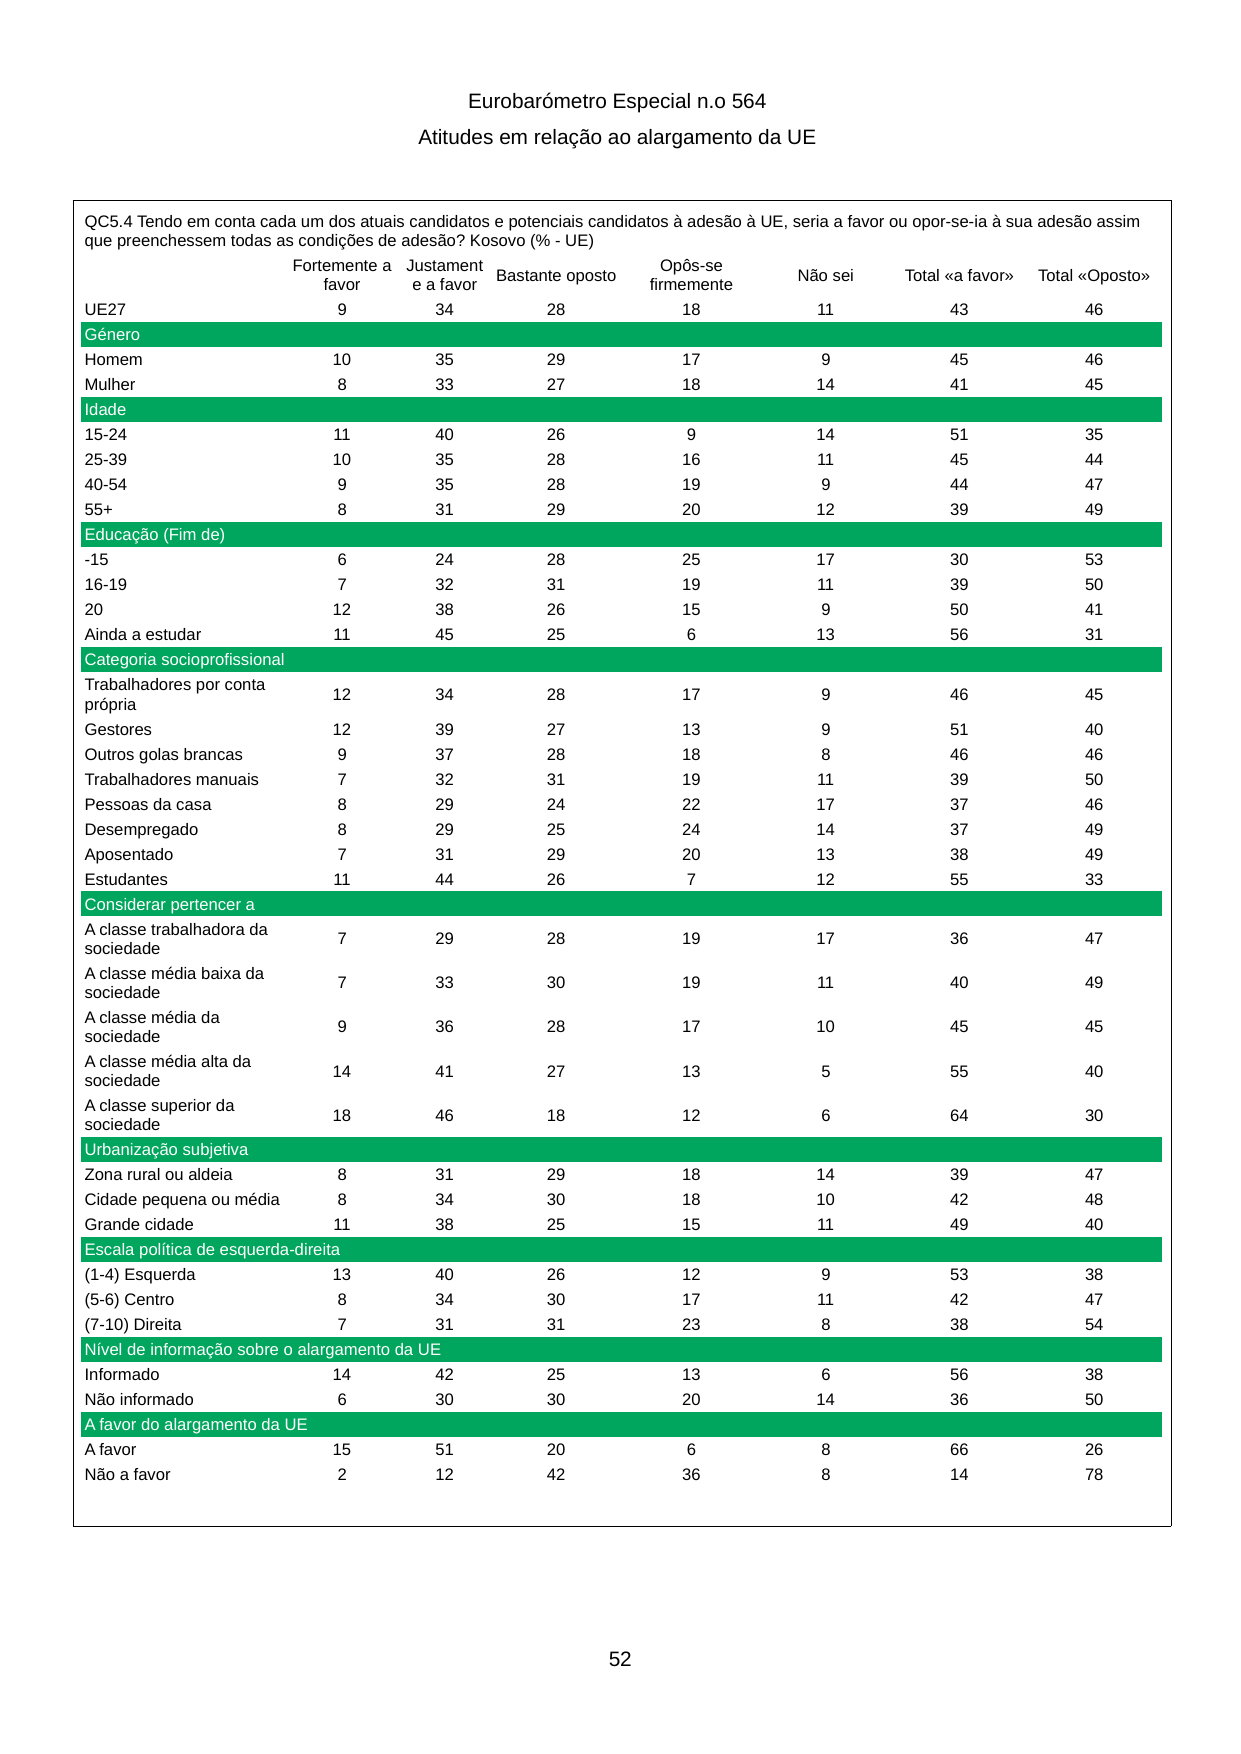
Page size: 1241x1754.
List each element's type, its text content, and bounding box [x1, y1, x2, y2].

table_cell 39 [892, 572, 1026, 597]
table_cell 23 [624, 1312, 759, 1337]
table_cell 30 [892, 547, 1026, 572]
table_cell Estudantes [81, 866, 283, 891]
table_cell 49 [892, 1212, 1026, 1237]
table_cell 28 [488, 672, 623, 716]
table_cell 8 [283, 816, 401, 841]
table_cell Trabalhadores por conta própria [81, 672, 283, 716]
table_cell 33 [401, 372, 488, 397]
table_cell 35 [1026, 422, 1162, 447]
table_cell 27 [488, 716, 623, 741]
table_cell 28 [488, 1005, 623, 1049]
table_cell 17 [759, 791, 892, 816]
table_cell 13 [283, 1262, 401, 1287]
table_cell 12 [624, 1262, 759, 1287]
table_cell 14 [759, 1387, 892, 1412]
table_cell 42 [401, 1362, 488, 1387]
table_cell 34 [401, 1187, 488, 1212]
table_cell 14 [283, 1049, 401, 1093]
table_cell 13 [759, 841, 892, 866]
table_cell Não informado [81, 1387, 283, 1412]
table_cell 26 [488, 866, 623, 891]
table_cell 24 [624, 816, 759, 841]
table_cell Informado [81, 1362, 283, 1387]
table_cell Idade [81, 397, 1162, 422]
table_cell 8 [759, 1312, 892, 1337]
table_cell 13 [624, 1362, 759, 1387]
table_cell 41 [892, 372, 1026, 397]
table_cell 38 [401, 597, 488, 622]
table_cell 36 [892, 916, 1026, 961]
table_cell 14 [759, 372, 892, 397]
table_cell 17 [759, 547, 892, 572]
table_cell 10 [283, 347, 401, 372]
table_cell 12 [624, 1093, 759, 1137]
table_cell 11 [759, 961, 892, 1005]
table_cell 33 [401, 961, 488, 1005]
table_cell 9 [283, 472, 401, 497]
table_cell 47 [1026, 1287, 1162, 1312]
table_cell Justamente a favor [401, 253, 488, 297]
table_cell [81, 253, 283, 297]
table_cell 39 [892, 766, 1026, 791]
table_cell 14 [759, 422, 892, 447]
table_cell 47 [1026, 1162, 1162, 1187]
table_cell 18 [624, 372, 759, 397]
table_cell 41 [401, 1049, 488, 1093]
table_cell 8 [759, 1437, 892, 1462]
table_cell Outros golas brancas [81, 741, 283, 766]
table_cell 25 [488, 1362, 623, 1387]
table_cell Urbanização subjetiva [81, 1137, 1162, 1162]
table_cell 45 [401, 622, 488, 647]
table_cell 42 [892, 1287, 1026, 1312]
table_cell A classe média da sociedade [81, 1005, 283, 1049]
table_cell 49 [1026, 816, 1162, 841]
table_cell 56 [892, 1362, 1026, 1387]
table_cell 37 [892, 816, 1026, 841]
table_cell 51 [401, 1437, 488, 1462]
table_cell 27 [488, 372, 623, 397]
table_cell 40 [892, 961, 1026, 1005]
table_cell (1-4) Esquerda [81, 1262, 283, 1287]
table_cell 34 [401, 297, 488, 322]
table_cell 34 [401, 1287, 488, 1312]
table_cell 26 [1026, 1437, 1162, 1462]
table_cell 12 [283, 716, 401, 741]
table_cell 31 [488, 1312, 623, 1337]
table_cell 9 [759, 597, 892, 622]
table_cell 66 [892, 1437, 1026, 1462]
table_cell Ainda a estudar [81, 622, 283, 647]
table_cell 28 [488, 916, 623, 961]
table_cell 45 [892, 347, 1026, 372]
table_cell 45 [1026, 372, 1162, 397]
table_cell Total «a favor» [892, 253, 1026, 297]
table_cell 64 [892, 1093, 1026, 1137]
table_cell Trabalhadores manuais [81, 766, 283, 791]
table_cell 19 [624, 961, 759, 1005]
table_cell 33 [1026, 866, 1162, 891]
table_cell 8 [283, 1287, 401, 1312]
table_cell 7 [283, 841, 401, 866]
table_cell 51 [892, 422, 1026, 447]
table_cell 11 [759, 1287, 892, 1312]
table_cell 29 [488, 1162, 623, 1187]
table_cell 51 [892, 716, 1026, 741]
table_cell Nível de informação sobre o alargamento da UE [81, 1337, 1162, 1362]
table_cell Homem [81, 347, 283, 372]
table_cell 18 [624, 1162, 759, 1187]
table_cell 24 [401, 547, 488, 572]
table_cell 14 [283, 1362, 401, 1387]
table_cell 25-39 [81, 447, 283, 472]
table_cell 31 [488, 572, 623, 597]
table_cell Não a favor [81, 1462, 283, 1487]
table_cell 11 [283, 866, 401, 891]
table_cell -15 [81, 547, 283, 572]
table_cell 6 [283, 547, 401, 572]
table_cell Grande cidade [81, 1212, 283, 1237]
table_cell 15-24 [81, 422, 283, 447]
table_cell 19 [624, 472, 759, 497]
table_cell 44 [1026, 447, 1162, 472]
table_cell 38 [1026, 1362, 1162, 1387]
table_cell 32 [401, 766, 488, 791]
table_cell 50 [892, 597, 1026, 622]
table_cell A favor do alargamento da UE [81, 1412, 1162, 1437]
table_cell 36 [624, 1462, 759, 1487]
table_cell Aposentado [81, 841, 283, 866]
table_cell 24 [488, 791, 623, 816]
table_cell 55 [892, 866, 1026, 891]
table_cell Fortemente a favor [283, 253, 401, 297]
table_cell 26 [488, 1262, 623, 1287]
table_header QC5.4 Tendo em conta cada um dos atuais candidatos e potenciais candidatos à adesão à UE, seria a favor ou opor-se-ia à sua adesão assim que preenchessem todas as condições de adesão? Kosovo (% - UE) [81, 209, 1162, 253]
table_cell 14 [759, 1162, 892, 1187]
table_cell Não sei [759, 253, 892, 297]
table_cell 46 [892, 741, 1026, 766]
table_cell 17 [624, 1005, 759, 1049]
table_cell 8 [759, 741, 892, 766]
table_cell A classe média alta da sociedade [81, 1049, 283, 1093]
table_cell Educação (Fim de) [81, 522, 1162, 547]
table_cell 36 [892, 1387, 1026, 1412]
table_cell 18 [624, 1187, 759, 1212]
table_cell 15 [624, 1212, 759, 1237]
table_cell 49 [1026, 497, 1162, 522]
table_cell 7 [283, 766, 401, 791]
table_cell 42 [488, 1462, 623, 1487]
table_cell 56 [892, 622, 1026, 647]
table_cell 29 [488, 497, 623, 522]
table_cell 8 [283, 1187, 401, 1212]
table_cell 10 [759, 1005, 892, 1049]
table_cell 12 [759, 866, 892, 891]
table_cell 28 [488, 741, 623, 766]
table_cell 46 [1026, 297, 1162, 322]
table_cell 11 [759, 1212, 892, 1237]
table_cell A classe média baixa da sociedade [81, 961, 283, 1005]
table_cell 35 [401, 472, 488, 497]
table_cell 8 [759, 1462, 892, 1487]
table_cell 9 [624, 422, 759, 447]
table_cell 17 [624, 347, 759, 372]
table_cell 40 [1026, 1212, 1162, 1237]
table_cell 31 [401, 497, 488, 522]
table_cell 46 [892, 672, 1026, 716]
table_cell 45 [1026, 672, 1162, 716]
table_cell 39 [892, 1162, 1026, 1187]
table_cell 50 [1026, 572, 1162, 597]
table_cell 30 [488, 1187, 623, 1212]
table_cell 29 [401, 916, 488, 961]
table_cell 12 [401, 1462, 488, 1487]
table_cell 32 [401, 572, 488, 597]
table_cell 29 [488, 347, 623, 372]
table_cell (7-10) Direita [81, 1312, 283, 1337]
table_cell 10 [283, 447, 401, 472]
table_cell 18 [488, 1093, 623, 1137]
table_cell 18 [624, 741, 759, 766]
table_cell Gestores [81, 716, 283, 741]
table_cell UE27 [81, 297, 283, 322]
table_cell 42 [892, 1187, 1026, 1212]
table_cell Considerar pertencer a [81, 891, 1162, 916]
table_cell 37 [401, 741, 488, 766]
table_cell 20 [624, 841, 759, 866]
table_cell 26 [488, 597, 623, 622]
table_cell 46 [1026, 347, 1162, 372]
table_cell 38 [1026, 1262, 1162, 1287]
table_cell 9 [759, 472, 892, 497]
table_cell 53 [1026, 547, 1162, 572]
table_cell 11 [283, 1212, 401, 1237]
table_cell 55 [892, 1049, 1026, 1093]
table_cell Categoria socioprofissional [81, 647, 1162, 672]
table_cell Pessoas da casa [81, 791, 283, 816]
table_cell Desempregado [81, 816, 283, 841]
table_cell 8 [283, 372, 401, 397]
table_cell 46 [1026, 791, 1162, 816]
table_cell 78 [1026, 1462, 1162, 1487]
table_cell 45 [1026, 1005, 1162, 1049]
table_cell 8 [283, 497, 401, 522]
table_cell 9 [283, 741, 401, 766]
table_cell 48 [1026, 1187, 1162, 1212]
table_cell 22 [624, 791, 759, 816]
table_cell 14 [892, 1462, 1026, 1487]
table_cell 13 [759, 622, 892, 647]
table_cell 11 [759, 297, 892, 322]
table_cell 31 [401, 1312, 488, 1337]
table_cell 12 [283, 672, 401, 716]
table_cell 44 [892, 472, 1026, 497]
table_cell 9 [759, 1262, 892, 1287]
table_cell 28 [488, 447, 623, 472]
table_cell 17 [624, 1287, 759, 1312]
table_cell 30 [488, 1287, 623, 1312]
table_cell 18 [283, 1093, 401, 1137]
table_cell 20 [488, 1437, 623, 1462]
table_cell 19 [624, 766, 759, 791]
table_cell 34 [401, 672, 488, 716]
table_cell 9 [283, 297, 401, 322]
table_cell 31 [401, 841, 488, 866]
table_cell 8 [283, 791, 401, 816]
table_cell 39 [401, 716, 488, 741]
table_cell 11 [759, 447, 892, 472]
table_cell 17 [759, 916, 892, 961]
table_cell 38 [401, 1212, 488, 1237]
table_cell 6 [759, 1093, 892, 1137]
table_cell 30 [401, 1387, 488, 1412]
table_cell 13 [624, 716, 759, 741]
table_cell 25 [488, 1212, 623, 1237]
table_cell 47 [1026, 916, 1162, 961]
table_cell 6 [624, 622, 759, 647]
table_cell 7 [283, 916, 401, 961]
table_cell Género [81, 322, 1162, 347]
table_cell A classe trabalhadora da sociedade [81, 916, 283, 961]
table_cell 12 [759, 497, 892, 522]
table_cell 43 [892, 297, 1026, 322]
table_cell 29 [401, 816, 488, 841]
table_cell 6 [624, 1437, 759, 1462]
table_cell 38 [892, 1312, 1026, 1337]
table_cell 8 [283, 1162, 401, 1187]
table_cell 35 [401, 447, 488, 472]
table_cell 19 [624, 572, 759, 597]
table_cell 45 [892, 1005, 1026, 1049]
table_cell A classe superior da sociedade [81, 1093, 283, 1137]
table_cell Bastante oposto [488, 253, 623, 297]
table_cell 7 [283, 572, 401, 597]
table_cell 30 [488, 1387, 623, 1412]
table_cell 36 [401, 1005, 488, 1049]
table_cell (5-6) Centro [81, 1287, 283, 1312]
table_cell 49 [1026, 961, 1162, 1005]
table_cell 18 [624, 297, 759, 322]
table_cell 31 [488, 766, 623, 791]
table_cell 25 [488, 816, 623, 841]
table_cell 20 [624, 1387, 759, 1412]
table_cell 9 [759, 347, 892, 372]
table_cell 6 [759, 1362, 892, 1387]
table_cell 40 [401, 1262, 488, 1287]
table_cell 47 [1026, 472, 1162, 497]
table_cell 2 [283, 1462, 401, 1487]
table_cell 9 [759, 716, 892, 741]
table_cell 45 [892, 447, 1026, 472]
table_cell Total «Oposto» [1026, 253, 1162, 297]
table_cell 7 [624, 866, 759, 891]
table_cell 31 [401, 1162, 488, 1187]
table_cell 40 [1026, 716, 1162, 741]
table_cell 19 [624, 916, 759, 961]
table_cell 20 [81, 597, 283, 622]
table_cell 20 [624, 497, 759, 522]
table_cell 40 [1026, 1049, 1162, 1093]
table_cell 31 [1026, 622, 1162, 647]
table_cell Escala política de esquerda-direita [81, 1237, 1162, 1262]
table_cell 50 [1026, 766, 1162, 791]
table_cell 28 [488, 297, 623, 322]
table_cell 25 [624, 547, 759, 572]
table_cell 11 [283, 622, 401, 647]
table_cell Zona rural ou aldeia [81, 1162, 283, 1187]
table_cell 55+ [81, 497, 283, 522]
table_cell 15 [624, 597, 759, 622]
table_cell 27 [488, 1049, 623, 1093]
table_cell 11 [759, 766, 892, 791]
table_cell Cidade pequena ou média [81, 1187, 283, 1212]
table_cell 14 [759, 816, 892, 841]
table_cell A favor [81, 1437, 283, 1462]
table_cell 40 [401, 422, 488, 447]
table_cell 7 [283, 1312, 401, 1337]
table_cell 9 [283, 1005, 401, 1049]
table_cell 35 [401, 347, 488, 372]
table_cell 16 [624, 447, 759, 472]
table_cell 26 [488, 422, 623, 447]
table_cell 17 [624, 672, 759, 716]
table_cell 5 [759, 1049, 892, 1093]
table_cell 40-54 [81, 472, 283, 497]
table_cell 6 [283, 1387, 401, 1412]
table_cell 30 [1026, 1093, 1162, 1137]
table_cell 41 [1026, 597, 1162, 622]
table_cell 28 [488, 472, 623, 497]
table_cell 13 [624, 1049, 759, 1093]
table_cell 15 [283, 1437, 401, 1462]
table_cell 37 [892, 791, 1026, 816]
table_cell 44 [401, 866, 488, 891]
table_cell Mulher [81, 372, 283, 397]
table_cell 49 [1026, 841, 1162, 866]
table_cell 30 [488, 961, 623, 1005]
table_cell 50 [1026, 1387, 1162, 1412]
table_cell 53 [892, 1262, 1026, 1287]
table_cell 9 [759, 672, 892, 716]
table_cell Opôs-se firmemente [624, 253, 759, 297]
table_cell 7 [283, 961, 401, 1005]
table_cell 11 [759, 572, 892, 597]
table_cell 54 [1026, 1312, 1162, 1337]
table_cell 11 [283, 422, 401, 447]
table_cell 39 [892, 497, 1026, 522]
table_cell 29 [401, 791, 488, 816]
table_cell 38 [892, 841, 1026, 866]
table_cell 28 [488, 547, 623, 572]
table_cell 46 [401, 1093, 488, 1137]
table_cell 46 [1026, 741, 1162, 766]
table_cell 16-19 [81, 572, 283, 597]
table_cell 10 [759, 1187, 892, 1212]
table_cell 29 [488, 841, 623, 866]
table_cell 12 [283, 597, 401, 622]
table_cell 25 [488, 622, 623, 647]
